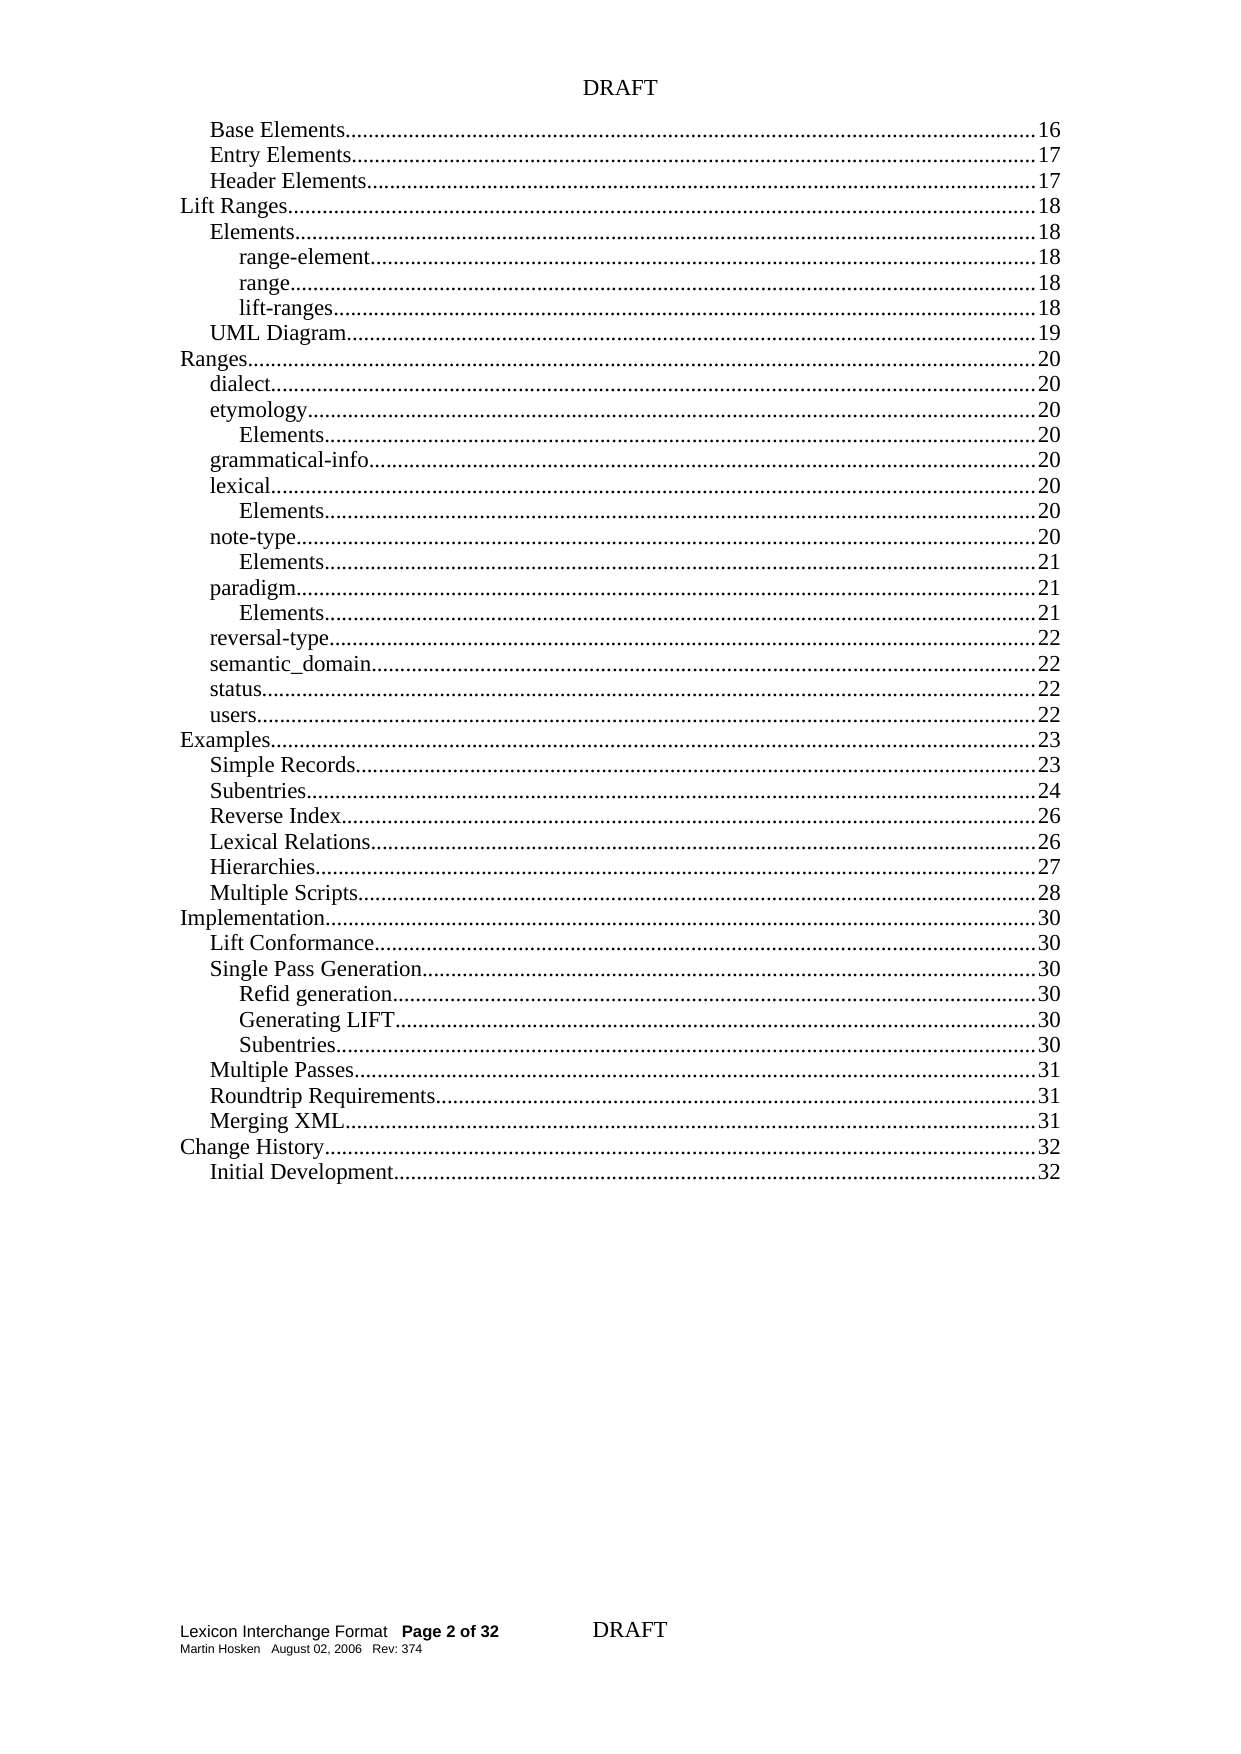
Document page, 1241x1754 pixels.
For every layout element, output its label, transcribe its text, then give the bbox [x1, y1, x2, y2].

text Hierarchies 27 [209, 854, 1061, 879]
text Subentries 30 [239, 1032, 1061, 1057]
text Elements 21 [239, 549, 1061, 574]
text Single Pass Generation 30 [209, 956, 1061, 981]
text Subentries 24 [209, 778, 1061, 803]
text status 22 [209, 676, 1061, 702]
text reversal-type 22 [209, 625, 1061, 651]
text Simple Records 23 [209, 752, 1061, 778]
text range-element 18 [239, 244, 1061, 269]
text note-type 20 [209, 524, 1061, 549]
text etymology 20 [209, 397, 1061, 422]
text Roundtrip Requirements 31 [209, 1083, 1061, 1108]
text Examples 23 [180, 727, 1061, 752]
text Base Elements 16 [209, 117, 1061, 142]
text UML Diagram 19 [209, 320, 1061, 346]
text Implementation 30 [180, 905, 1061, 930]
text Refid generation 30 [239, 981, 1061, 1007]
text Lexical Relations 26 [209, 829, 1061, 854]
text Merging XML 31 [209, 1108, 1061, 1134]
text dialect 20 [209, 371, 1061, 397]
text Initial Development 32 [209, 1159, 1061, 1184]
text Multiple Passes 31 [209, 1057, 1061, 1083]
text Lift Conformance 30 [209, 930, 1061, 956]
text Lift Ranges 18 [180, 193, 1061, 219]
text Change History 32 [180, 1134, 1061, 1159]
text Entry Elements 17 [209, 142, 1061, 168]
text grammatical-info 20 [209, 447, 1061, 473]
text semantic_domain 22 [209, 651, 1061, 676]
text lift-ranges 18 [239, 295, 1061, 320]
text Multiple Scripts 28 [209, 879, 1061, 905]
text Elements 18 [209, 219, 1061, 244]
text Elements 20 [239, 498, 1061, 524]
text users 22 [209, 702, 1061, 727]
text Generating LIFT 30 [239, 1007, 1061, 1032]
text lexical 20 [209, 473, 1061, 498]
text paradigm 21 [209, 574, 1061, 600]
text Elements 20 [239, 422, 1061, 447]
text Elements 21 [239, 600, 1061, 625]
text Reverse Index 26 [209, 803, 1061, 829]
text Header Elements 17 [209, 168, 1061, 193]
text range 18 [239, 269, 1061, 295]
text Ranges 20 [180, 346, 1061, 371]
